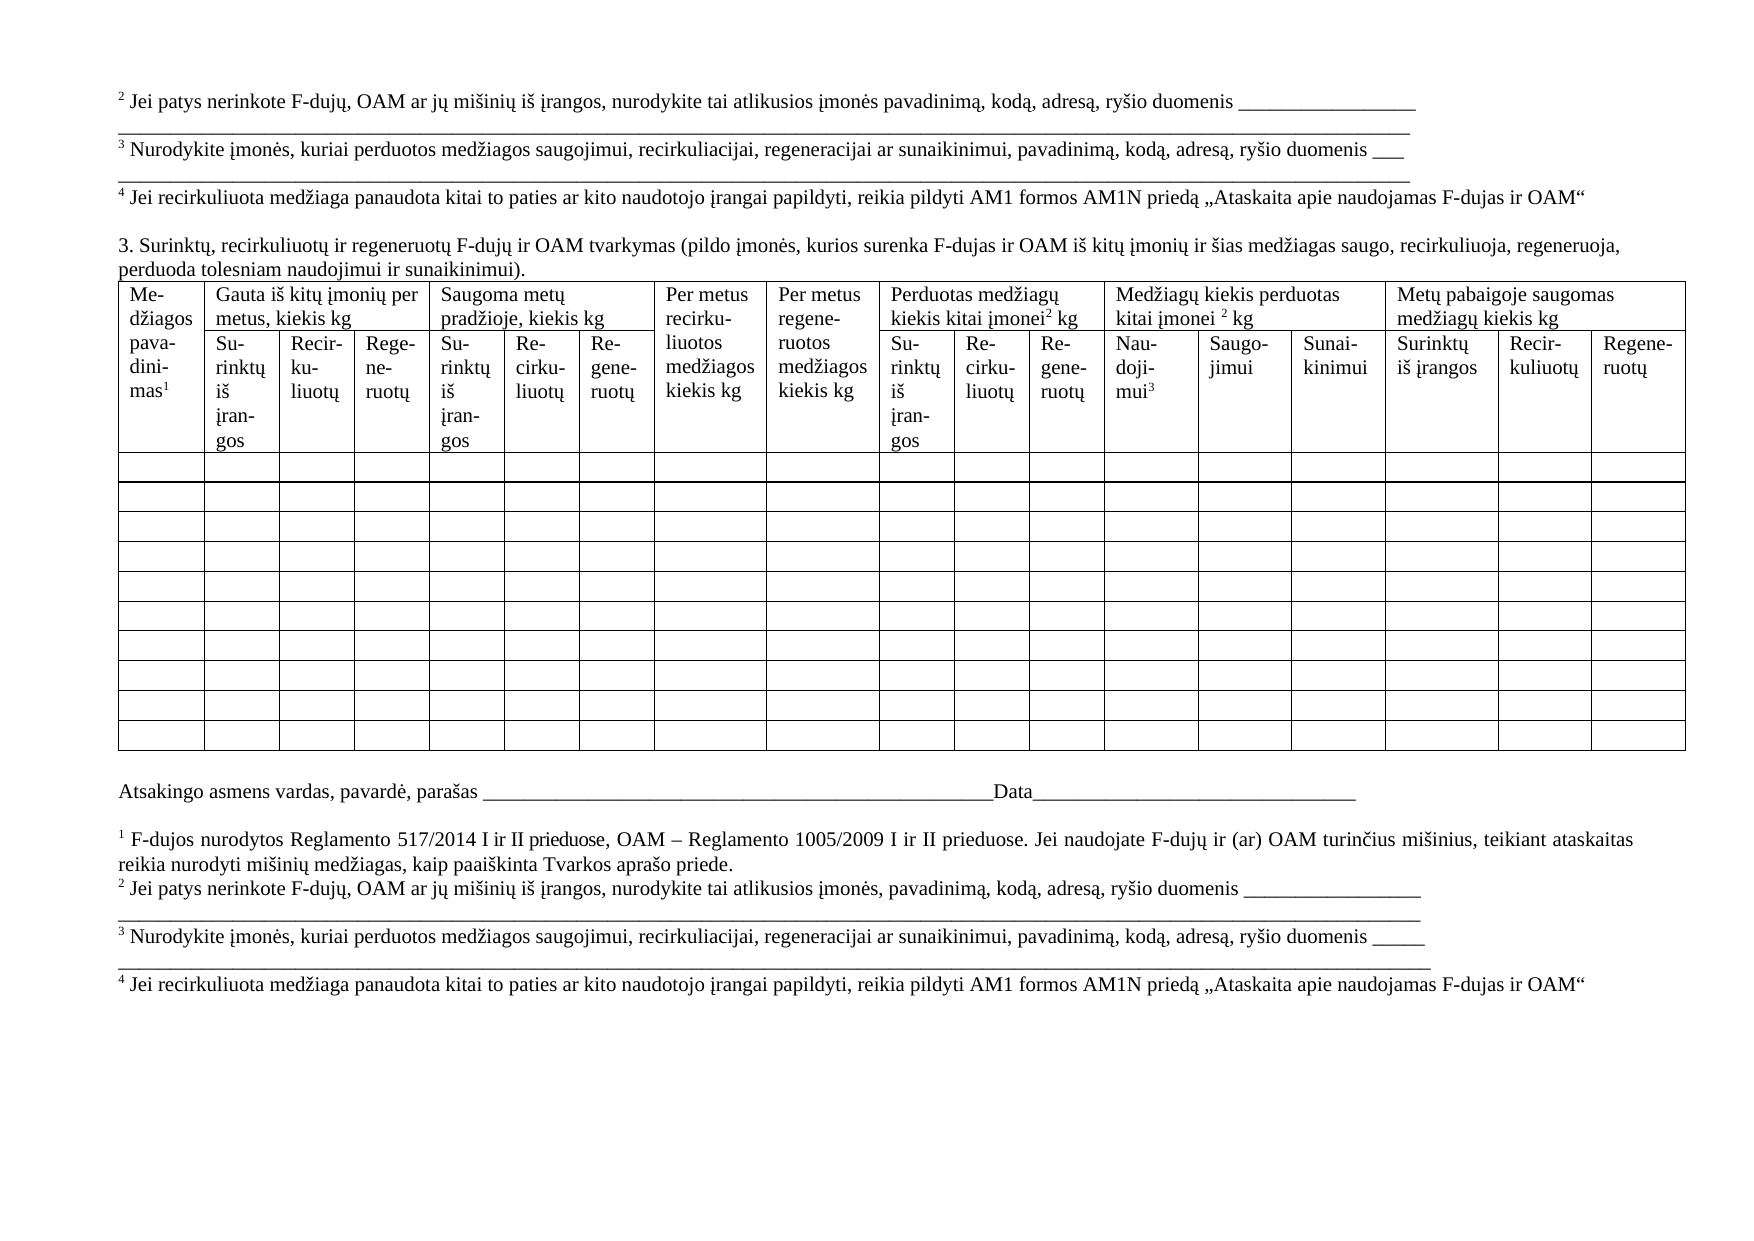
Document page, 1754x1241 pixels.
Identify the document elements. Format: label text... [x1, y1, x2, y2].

table_cell [505, 453, 579, 481]
text 3 Nurodykite įmonės, kuriai perduotos medžiagos saugojimui, recirkuliacijai, regeneracijai ar sunaikinimui, pavadinimą, kodą, adresą, ryšio duomenis ___ ____________________________________________________________________________________________________________________________ [118, 137, 1636, 185]
table_cell [767, 602, 879, 630]
text 2 Jei patys nerinkote F-dujų, OAM ar jų mišinių iš įrangos, nurodykite tai atlikusios įmonės, pavadinimą, kodą, adresą, ryšio duomenis _________________ _____________________________________________________________________________________________________________________________ [118, 876, 1636, 924]
table_cell [355, 572, 429, 601]
table_cell [505, 512, 579, 541]
table_cell [1386, 512, 1498, 541]
table_cell [430, 721, 504, 749]
table_cell [205, 661, 279, 690]
table_cell [355, 602, 429, 630]
table_cell [955, 542, 1029, 571]
table_cell [1030, 572, 1104, 601]
text 4 Jei recirkuliuota medžiaga panaudota kitai to paties ar kito naudotojo įrangai papildyti, reikia pildyti AM1 formos AM1N priedą „Ataskaita apie naudojamas F-dujas ir OAM“ [118, 972, 1636, 996]
table_cell [1499, 512, 1591, 541]
table_cell [1592, 572, 1685, 601]
table_cell Surinktų iš įrangos [1386, 331, 1498, 452]
table_cell [580, 483, 654, 511]
table_cell [955, 691, 1029, 720]
table_cell [355, 453, 429, 481]
table_cell [119, 453, 204, 481]
table_cell Rege-ne-ruotų [355, 331, 429, 452]
table_cell [505, 542, 579, 571]
table_cell [505, 572, 579, 601]
table_cell [1199, 483, 1291, 511]
table_cell [119, 602, 204, 630]
table_cell [1499, 602, 1591, 630]
table_cell [1499, 661, 1591, 690]
table_cell [355, 691, 429, 720]
table_cell [1199, 602, 1291, 630]
table_cell Su-rinktų iš įran-gos [205, 331, 279, 452]
table_cell [355, 631, 429, 660]
table_cell Nau-doji-mui3 [1105, 331, 1198, 452]
table_cell [880, 572, 954, 601]
table_cell [119, 542, 204, 571]
table_cell [119, 572, 204, 601]
table_cell [1105, 721, 1198, 749]
text 3. Surinktų, recirkuliuotų ir regeneruotų F-dujų ir OAM tvarkymas (pildo įmonės, kurios surenka F-dujas ir OAM iš kitų įmonių ir šias medžiagas saugo, recirkuliuoja, regeneruoja, perduoda tolesniam naudojimui ir sunaikinimui). [118, 233, 1636, 281]
table_cell [655, 602, 766, 630]
table_cell [955, 631, 1029, 660]
table_cell [1105, 691, 1198, 720]
text 2 Jei patys nerinkote F-dujų, OAM ar jų mišinių iš įrangos, nurodykite tai atlikusios įmonės pavadinimą, kodą, adresą, ryšio duomenis _________________ ____________________________________________________________________________________________________________________________ [118, 88, 1636, 137]
table_cell [955, 483, 1029, 511]
table_cell [767, 512, 879, 541]
table_cell [1499, 691, 1591, 720]
table_cell [655, 661, 766, 690]
table_cell [280, 542, 354, 571]
table_cell [430, 661, 504, 690]
table_cell [430, 542, 504, 571]
table_cell [1199, 542, 1291, 571]
table_cell [1592, 542, 1685, 571]
table_cell [119, 661, 204, 690]
table_cell [1030, 631, 1104, 660]
table_cell [1105, 483, 1198, 511]
table_cell [1499, 542, 1591, 571]
table_cell [119, 483, 204, 511]
table_cell [205, 483, 279, 511]
table_cell [1030, 691, 1104, 720]
table_cell [430, 631, 504, 660]
table_cell [1499, 483, 1591, 511]
table_cell [205, 721, 279, 749]
table_cell [767, 542, 879, 571]
table_cell [355, 512, 429, 541]
table_cell Su-rinktų iš įran-gos [430, 331, 504, 452]
table_cell [880, 453, 954, 481]
table_cell [1030, 542, 1104, 571]
text 3 Nurodykite įmonės, kuriai perduotos medžiagos saugojimui, recirkuliacijai, regeneracijai ar sunaikinimui, pavadinimą, kodą, adresą, ryšio duomenis _____ ______________________________________________________________________________________________________________________________ [118, 924, 1636, 972]
table_cell [880, 602, 954, 630]
table_cell [767, 453, 879, 481]
table_cell [767, 631, 879, 660]
table_cell [505, 602, 579, 630]
table_header Perduotas medžiagų kiekis kitai įmonei2 kg [880, 282, 1104, 330]
table_cell [1386, 691, 1498, 720]
table_cell [280, 572, 354, 601]
table_cell [1292, 572, 1385, 601]
table_cell Re-cirku-liuotų [955, 331, 1029, 452]
table_cell [880, 512, 954, 541]
table_cell [1499, 453, 1591, 481]
table_cell [505, 661, 579, 690]
text 4 Jei recirkuliuota medžiaga panaudota kitai to paties ar kito naudotojo įrangai papildyti, reikia pildyti AM1 formos AM1N priedą „Ataskaita apie naudojamas F-dujas ir OAM“ [118, 185, 1636, 209]
table_cell [1592, 602, 1685, 630]
table_cell [1030, 661, 1104, 690]
table_cell [1199, 661, 1291, 690]
table_cell [1292, 483, 1385, 511]
table_cell [430, 572, 504, 601]
table_cell [767, 661, 879, 690]
table_cell Re-gene-ruotų [1030, 331, 1104, 452]
table_cell [119, 691, 204, 720]
table_cell [205, 512, 279, 541]
table_cell [880, 483, 954, 511]
table_cell [1030, 721, 1104, 749]
table_cell [655, 572, 766, 601]
table_cell [1292, 661, 1385, 690]
table_cell [1499, 572, 1591, 601]
table_cell [430, 602, 504, 630]
table_cell [505, 631, 579, 660]
table_cell [1386, 453, 1498, 481]
table_cell [767, 691, 879, 720]
table_cell [280, 453, 354, 481]
table_cell [1592, 512, 1685, 541]
table_cell [955, 453, 1029, 481]
table_cell [355, 483, 429, 511]
table_cell [1292, 602, 1385, 630]
table_cell [1105, 572, 1198, 601]
table_cell [580, 572, 654, 601]
table_cell [655, 691, 766, 720]
table_cell [205, 572, 279, 601]
table_cell [1292, 721, 1385, 749]
table_cell [1105, 631, 1198, 660]
table_cell [280, 721, 354, 749]
table_cell [1105, 542, 1198, 571]
table_cell [280, 631, 354, 660]
text 1 F-dujos nurodytos Reglamento 517/2014 I ir II prieduose, OAM – Reglamento 1005/2009 I ir II prieduose. Jei naudojate F-dujų ir (ar) OAM turinčius mišinius, teikiant ataskaitas reikia nurodyti mišinių medžiagas, kaip paaiškinta Tvarkos aprašo priede. [118, 827, 1636, 876]
table_cell [580, 661, 654, 690]
table_cell [119, 721, 204, 749]
table_cell [955, 661, 1029, 690]
table_header Per metus regene-ruotos medžiagos kiekis kg [767, 282, 879, 452]
table_cell [580, 542, 654, 571]
table_cell [1386, 483, 1498, 511]
table_header Saugoma metų pradžioje, kiekis kg [430, 282, 654, 330]
table_header Metų pabaigoje saugomas medžiagų kiekis kg [1386, 282, 1685, 330]
table_cell [355, 542, 429, 571]
table_cell [205, 631, 279, 660]
table_cell [955, 721, 1029, 749]
table_cell [580, 602, 654, 630]
table_cell [119, 631, 204, 660]
table_cell [580, 453, 654, 481]
text Atsakingo asmens vardas, pavardė, parašas _________________________________________________Data_______________________________ [118, 779, 1636, 803]
table_cell Regene-ruotų [1592, 331, 1685, 452]
table_cell [1105, 512, 1198, 541]
table_cell [655, 483, 766, 511]
table_cell [1292, 453, 1385, 481]
table_cell [655, 631, 766, 660]
table_cell Re-cirku-liuotų [505, 331, 579, 452]
table_cell [767, 721, 879, 749]
table_cell [205, 453, 279, 481]
table_cell Recir-ku-liuotų [280, 331, 354, 452]
table_cell [505, 721, 579, 749]
table_cell [1499, 721, 1591, 749]
table_cell [355, 721, 429, 749]
table_cell [880, 691, 954, 720]
table_cell [1292, 512, 1385, 541]
table_cell [580, 691, 654, 720]
table_cell [205, 602, 279, 630]
table_cell [1386, 721, 1498, 749]
table_cell [505, 691, 579, 720]
table_cell [1499, 631, 1591, 660]
table_cell [1592, 691, 1685, 720]
table_cell [119, 512, 204, 541]
table_cell [655, 453, 766, 481]
table_header Medžiagų kiekis perduotas kitai įmonei 2 kg [1105, 282, 1385, 330]
table_cell [280, 691, 354, 720]
table_cell [1292, 691, 1385, 720]
table_cell Recir-kuliuotų [1499, 331, 1591, 452]
table_cell [1199, 453, 1291, 481]
table_cell [280, 512, 354, 541]
table_cell [355, 661, 429, 690]
table_cell [767, 483, 879, 511]
table_cell [1199, 572, 1291, 601]
table_cell Saugo-jimui [1199, 331, 1291, 452]
table_cell [1030, 602, 1104, 630]
table_cell [1199, 691, 1291, 720]
table_cell [655, 512, 766, 541]
table_cell [205, 691, 279, 720]
table_cell [1105, 602, 1198, 630]
table_cell [1592, 483, 1685, 511]
table_cell [1030, 453, 1104, 481]
table_cell [1386, 542, 1498, 571]
table_cell [280, 661, 354, 690]
table_cell [580, 721, 654, 749]
table_cell [430, 483, 504, 511]
table_cell [655, 542, 766, 571]
table_cell [1386, 572, 1498, 601]
table_header Me-džiagos pava-dini-mas1 [119, 282, 204, 452]
table_cell [880, 721, 954, 749]
table_cell [1386, 602, 1498, 630]
table_cell [1199, 512, 1291, 541]
table_cell [580, 512, 654, 541]
table_cell [1199, 631, 1291, 660]
table_cell [430, 453, 504, 481]
table_cell [955, 512, 1029, 541]
table_cell [205, 542, 279, 571]
table_cell [1199, 721, 1291, 749]
table_header Per metus recirku-liuotos medžiagos kiekis kg [655, 282, 766, 452]
table_cell [767, 572, 879, 601]
table_cell [280, 602, 354, 630]
table_cell [430, 691, 504, 720]
table_cell [1592, 721, 1685, 749]
table_header Gauta iš kitų įmonių per metus, kiekis kg [205, 282, 429, 330]
table_cell [655, 721, 766, 749]
table_cell [1105, 661, 1198, 690]
table_cell [955, 602, 1029, 630]
table_cell Re-gene-ruotų [580, 331, 654, 452]
table_cell [880, 542, 954, 571]
table_cell [280, 483, 354, 511]
table_cell [1592, 631, 1685, 660]
table_cell [1105, 453, 1198, 481]
table_cell [580, 631, 654, 660]
table_cell [880, 631, 954, 660]
table_cell Su-rinktų iš įran-gos [880, 331, 954, 452]
table_cell Sunai-kinimui [1292, 331, 1385, 452]
table_cell [1592, 661, 1685, 690]
table_cell [1030, 483, 1104, 511]
table_cell [1386, 631, 1498, 660]
table_cell [1030, 512, 1104, 541]
table_cell [505, 483, 579, 511]
table_cell [1386, 661, 1498, 690]
table_cell [430, 512, 504, 541]
table_cell [1292, 631, 1385, 660]
table_cell [1292, 542, 1385, 571]
table_cell [1592, 453, 1685, 481]
table_cell [955, 572, 1029, 601]
table_cell [880, 661, 954, 690]
